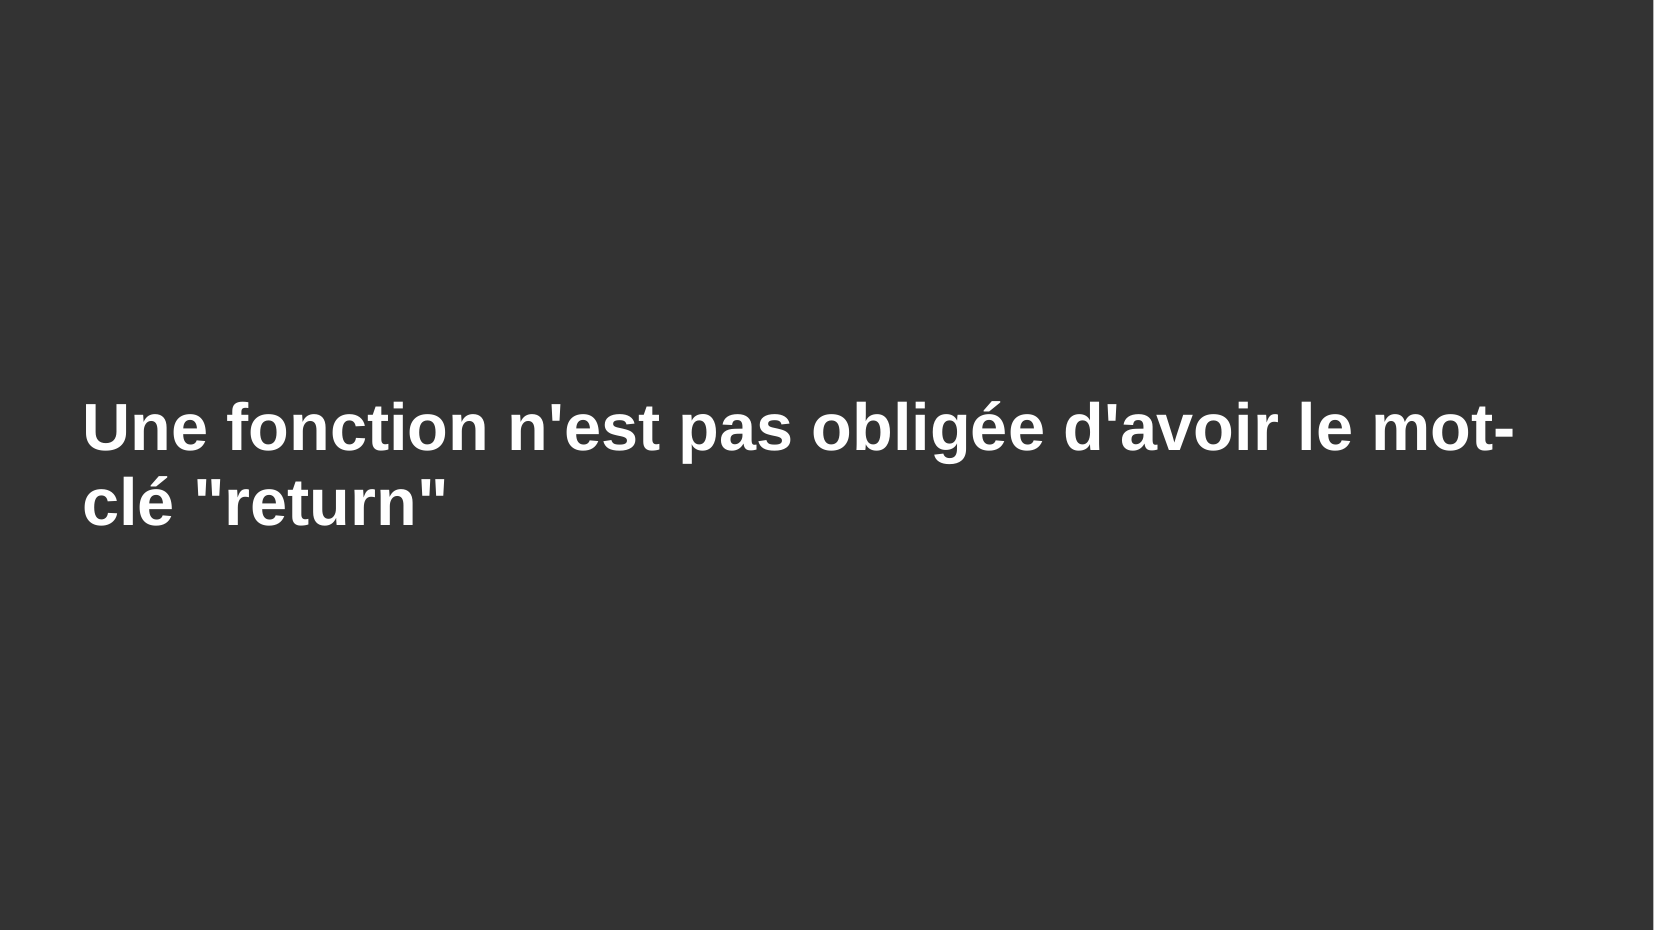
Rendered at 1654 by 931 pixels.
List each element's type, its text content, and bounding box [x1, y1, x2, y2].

title Une fonction n'est pas obligée d'avoir le mot-clé "return" [82, 390, 1571, 540]
